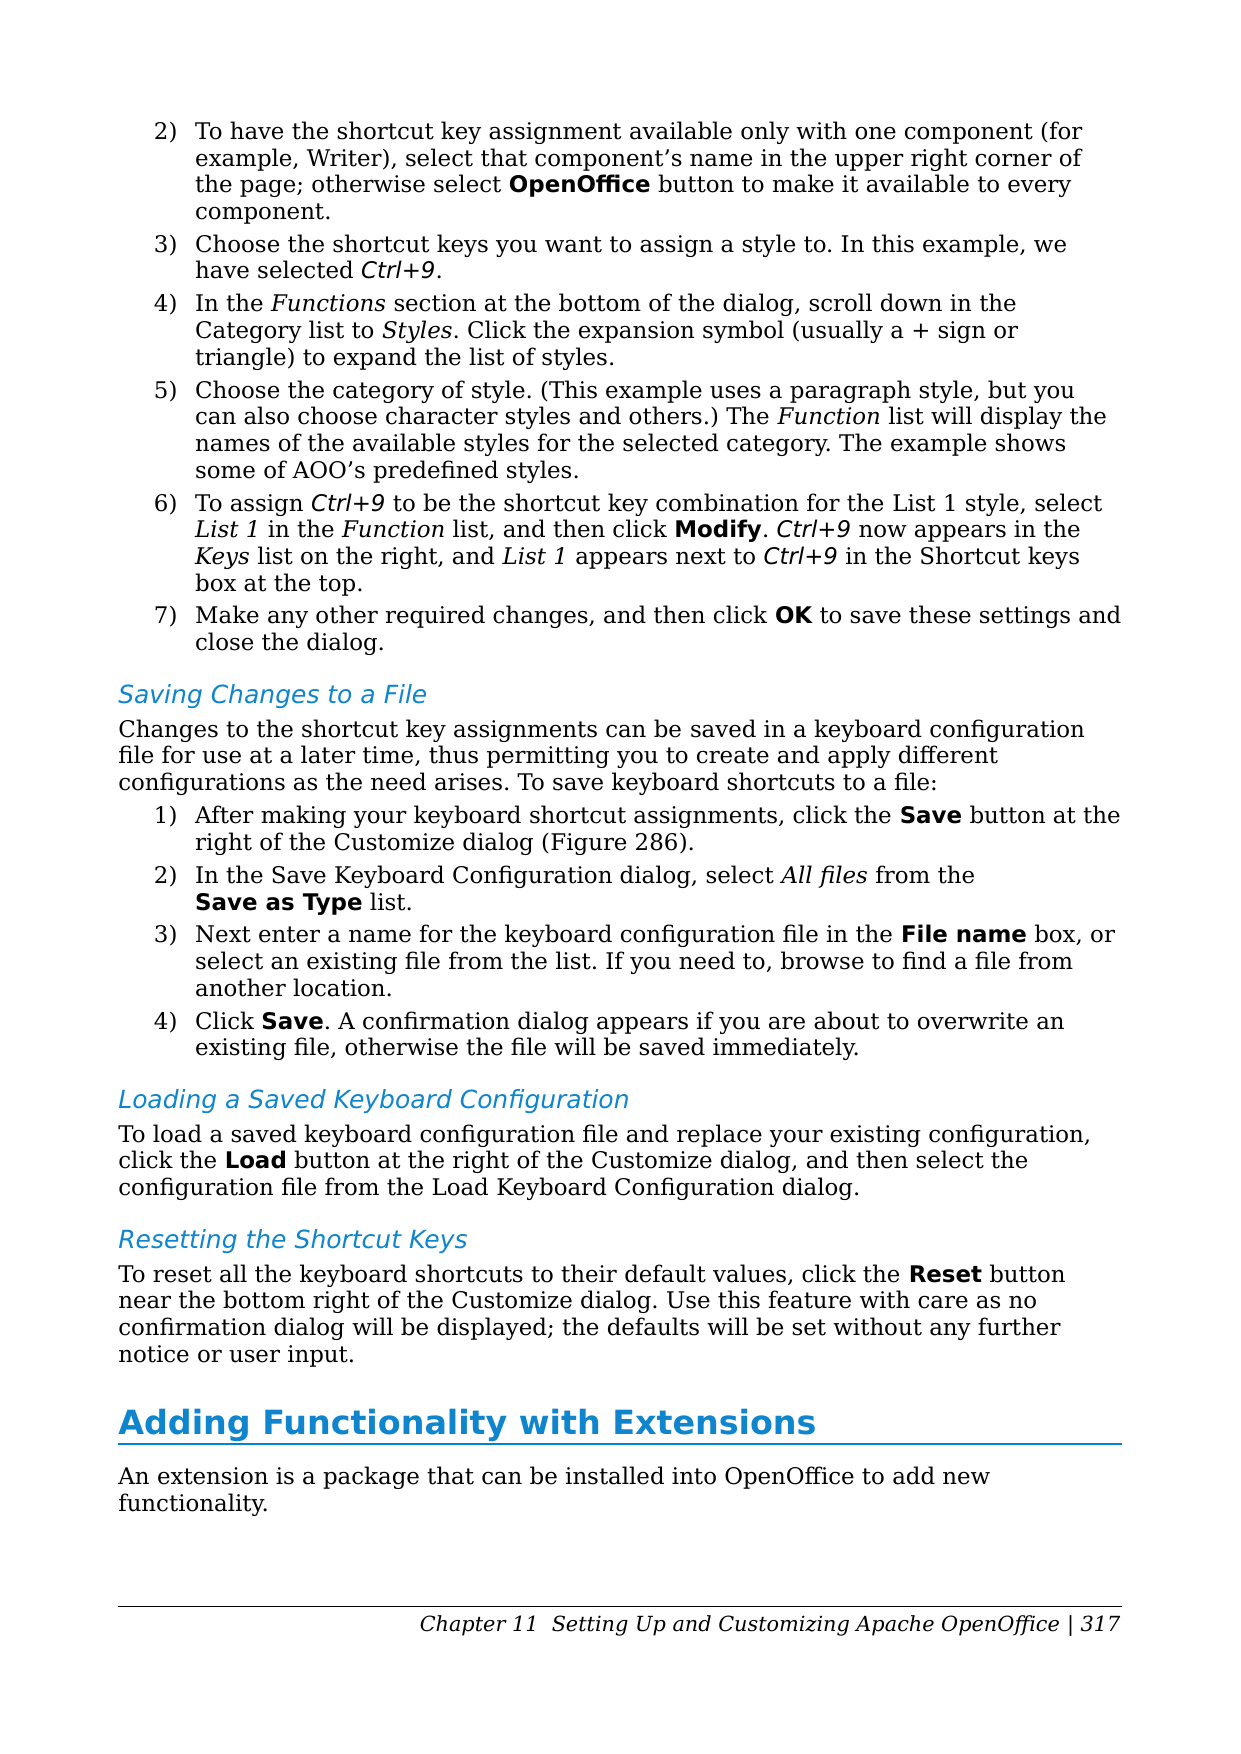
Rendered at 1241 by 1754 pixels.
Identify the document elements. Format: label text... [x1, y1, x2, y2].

list Choose the category of style. (This example uses a paragraph style, but you can also choose character styles and others.) The Function list will display the names of the available styles for the selected category. The example shows some of AOO’s predefined styles. [177, 377, 1122, 483]
list Next enter a name for the keyboard configuration file in the File name box, or select an existing file from the list. If you need to, browse to find a file from another location. [177, 922, 1122, 1002]
subtitle Loading a Saved Keyboard Configuration [118, 1085, 1122, 1114]
list Make any other required changes, and then click OK to save these settings and close the dialog. [177, 603, 1122, 656]
list Changes to the shortcut key assignments can be saved in a keyboard configuration file for use at a later time, thus permitting you to create and apply different configurations as the need arises. To save keyboard shortcuts to a file: [118, 716, 1122, 796]
subtitle Saving Changes to a File [118, 680, 1122, 709]
list Choose the shortcut keys you want to assign a style to. In this example, we have selected Ctrl+9. [177, 231, 1122, 284]
list To have the shortcut key assignment available only with one component (for example, Writer), select that component’s name in the upper right corner of the page; otherwise select OpenOffice button to make it available to every component. [177, 118, 1122, 225]
text To load a saved keyboard configuration file and replace your existing configuration, click the Load button at the right of the Customize dialog, and then select the configuration file from the Load Keyboard Configuration dialog. [118, 1121, 1122, 1201]
subtitle Adding Functionality with Extensions [118, 1404, 1122, 1443]
list In the Save Keyboard Configuration dialog, select All files from the Save as Type list. [177, 862, 1122, 915]
list Click Save. A confirmation dialog appears if you are about to overwrite an existing file, otherwise the file will be saved immediately. [177, 1008, 1122, 1061]
text An extension is a package that can be installed into OpenOffice to add new functionality. [118, 1463, 1122, 1517]
list After making your keyboard shortcut assignments, click the Save button at the right of the Customize dialog (Figure 286). [177, 802, 1122, 856]
list In the Functions section at the bottom of the dialog, scroll down in the Category list to Styles. Click the expansion symbol (usually a + sign or triangle) to expand the list of styles. [177, 291, 1122, 371]
text To reset all the keyboard shortcuts to their default values, click the Reset button near the bottom right of the Customize dialog. Use this feature with care as no confirmation dialog will be displayed; the defaults will be set without any further notice or user input. [118, 1261, 1122, 1368]
list To assign Ctrl+9 to be the shortcut key combination for the List 1 style, select List 1 in the Function list, and then click Modify. Ctrl+9 now appears in the Keys list on the right, and List 1 appears next to Ctrl+9 in the Shortcut keys box at the top. [177, 490, 1122, 596]
subtitle Resetting the Shortcut Keys [118, 1225, 1122, 1254]
